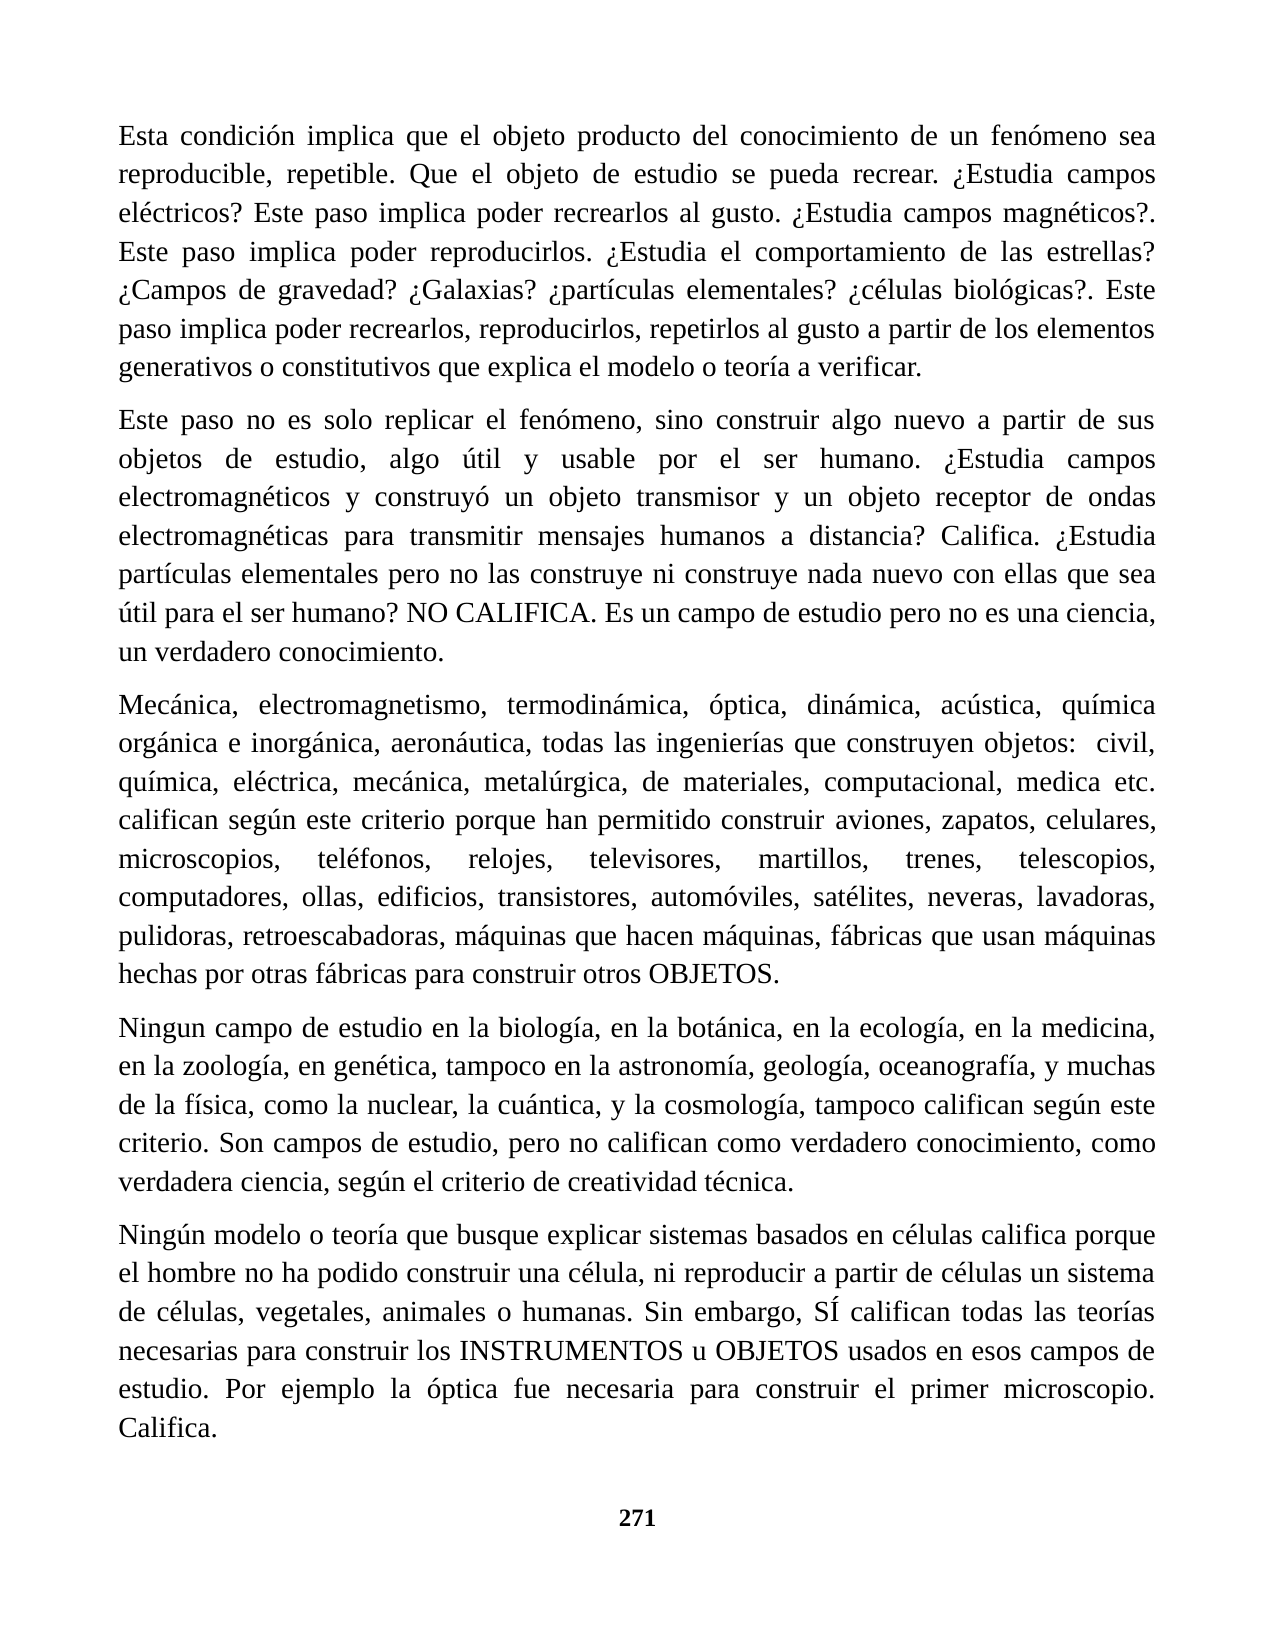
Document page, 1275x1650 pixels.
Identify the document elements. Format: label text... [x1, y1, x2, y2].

text Esta condición implica que el objeto producto del conocimiento de un fenómeno sea reproducible, repetible. Que el objeto de estudio se pueda recrear. ¿Estudia campos eléctricos? Este paso implica poder recrearlos al gusto. ¿Estudia campos magnéticos?. Este paso implica poder reproducirlos. ¿Estudia el comportamiento de las estrellas? ¿Campos de gravedad? ¿Galaxias? ¿partículas elementales? ¿células biológicas?. Este paso implica poder recrearlos, reproducirlos, repetirlos al gusto a partir de los elementos generativos o constitutivos que explica el modelo o teoría a verificar. [118, 118, 1157, 383]
text Ningun campo de estudio en la biología, en la botánica, en la ecología, en la medicina, en la zoología, en genética, tampoco en la astronomía, geología, oceanografía, y muchas de la física, como la nuclear, la cuántica, y la cosmología, tampoco califican según este criterio. Son campos de estudio, pero no califican como verdadero conocimiento, como verdadera ciencia, según el criterio de creatividad técnica. [118, 1010, 1157, 1197]
text Mecánica, electromagnetismo, termodinámica, óptica, dinámica, acústica, química orgánica e inorgánica, aeronáutica, todas las ingenierías que construyen objetos: civil, química, eléctrica, mecánica, metalúrgica, de materiales, computacional, medica etc. califican según este criterio porque han permitido construir aviones, zapatos, celulares, microscopios, teléfonos, relojes, televisores, martillos, trenes, telescopios, computadores, ollas, edificios, transistores, automóviles, satélites, neveras, lavadoras, pulidoras, retroescabadoras, máquinas que hacen máquinas, fábricas que usan máquinas hechas por otras fábricas para construir otros OBJETOS. [118, 687, 1157, 990]
text Este paso no es solo replicar el fenómeno, sino construir algo nuevo a partir de sus objetos de estudio, algo útil y usable por el ser humano. ¿Estudia campos electromagnéticos y construyó un objeto transmisor y un objeto receptor de ondas electromagnéticas para transmitir mensajes humanos a distancia? Califica. ¿Estudia partículas elementales pero no las construye ni construye nada nuevo con ellas que sea útil para el ser humano? NO CALIFICA. Es un campo de estudio pero no es una ciencia, un verdadero conocimiento. [118, 402, 1157, 667]
text Ningún modelo o teoría que busque explicar sistemas basados en células califica porque el hombre no ha podido construir una célula, ni reproducir a partir de células un sistema de células, vegetales, animales o humanas. Sin embargo, SÍ califican todas las teorías necesarias para construir los INSTRUMENTOS u OBJETOS usados en esos campos de estudio. Por ejemplo la óptica fue necesaria para construir el primer microscopio. Califica. [118, 1217, 1157, 1443]
